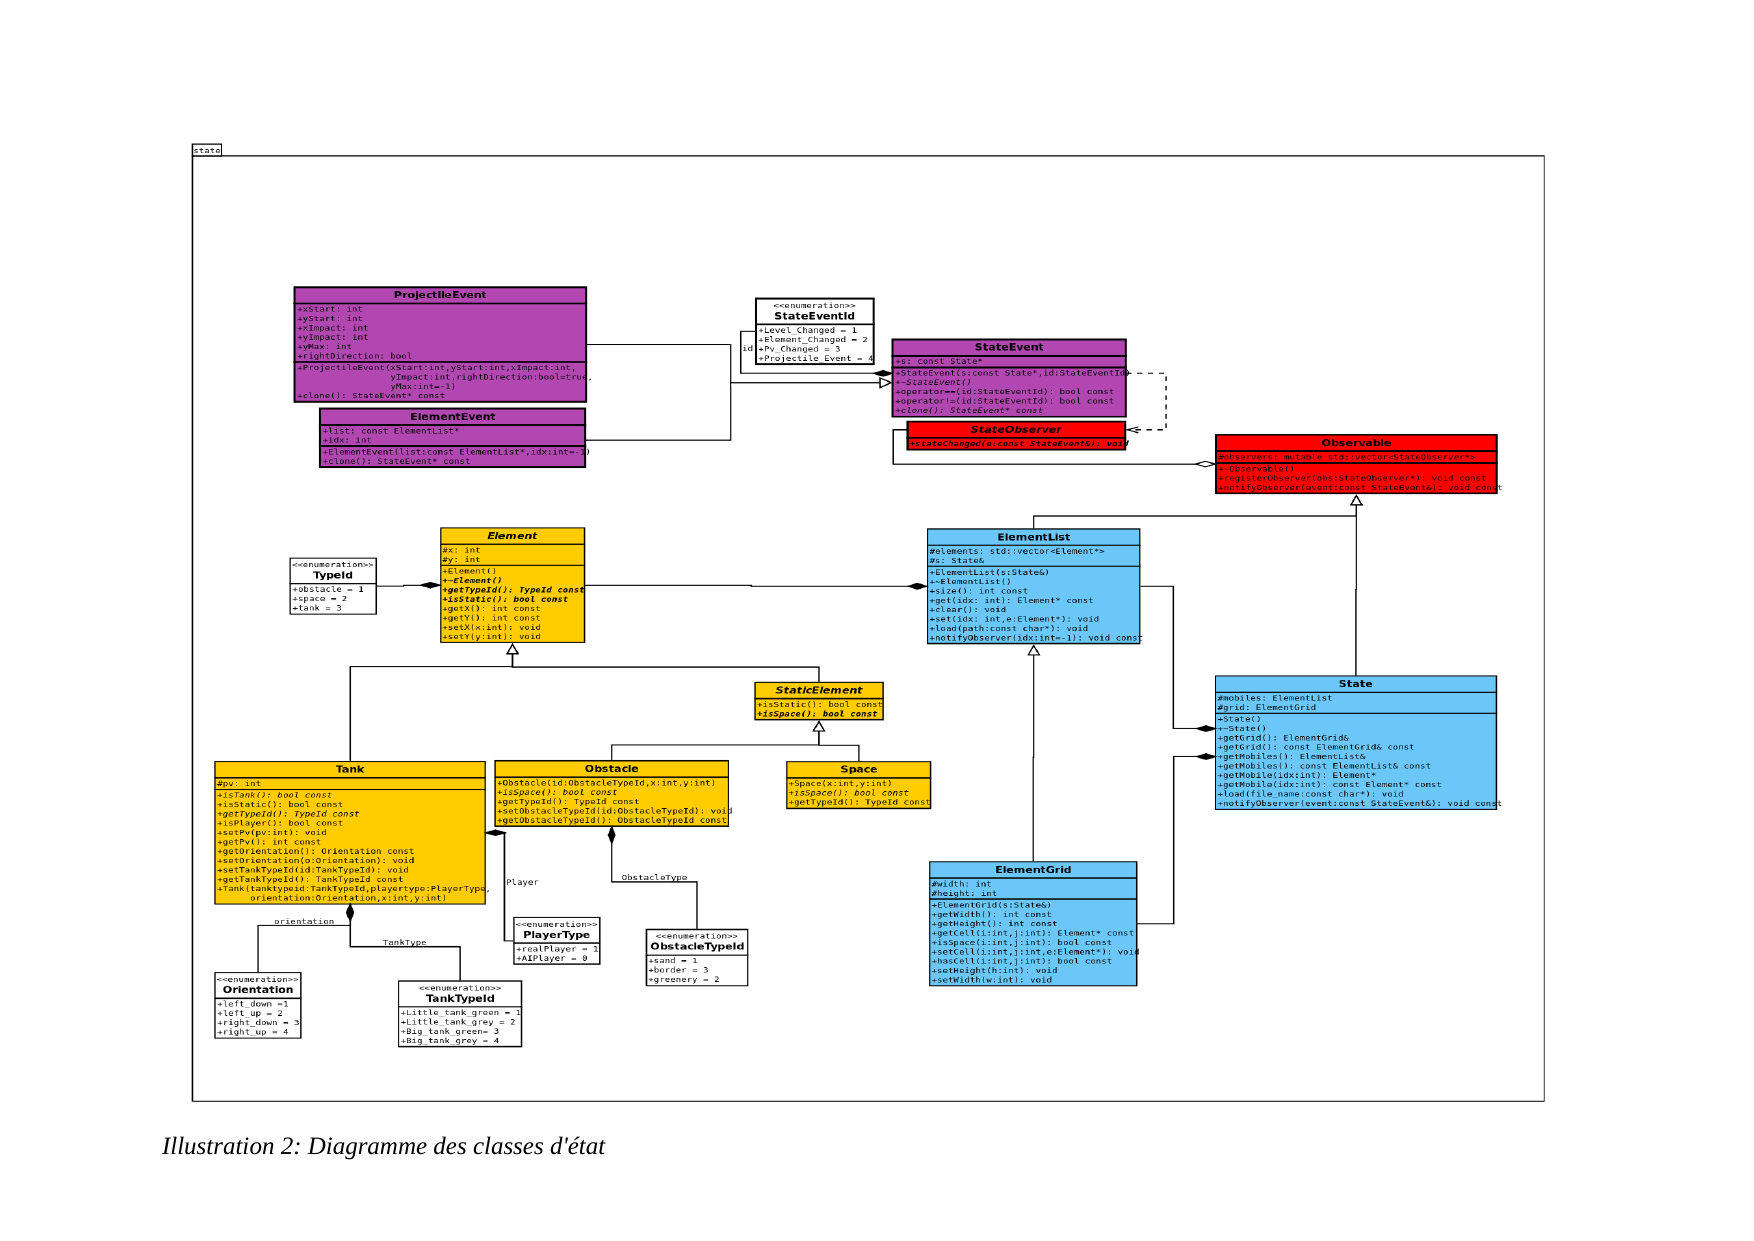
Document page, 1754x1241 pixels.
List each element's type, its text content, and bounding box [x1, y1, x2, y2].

picture [191, 143, 1545, 1102]
text Illustration 2: Diagramme des classes d'état [162, 1102, 1589, 1159]
